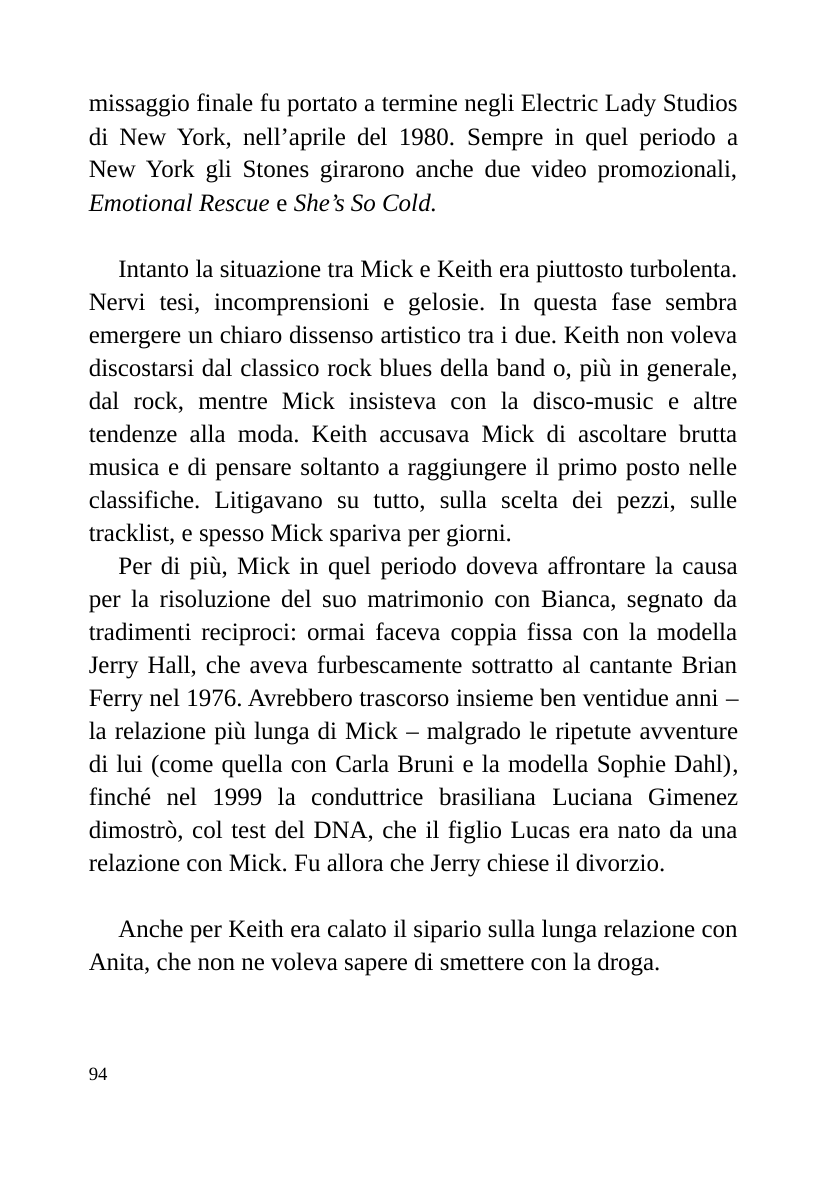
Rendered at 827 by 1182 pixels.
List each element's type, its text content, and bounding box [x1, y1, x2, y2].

text Anche per Keith era calato il sipario sulla lunga relazione con Anita, che non ne voleva sapere di smettere con la droga. [88, 914, 738, 976]
text Per di più, Mick in quel periodo doveva affrontare la causa per la risoluzione del suo matrimonio con Bianca, segnato da tradimenti reciproci: ormai faceva coppia fissa con la modella Jerry Hall, che aveva furbescamente sottratto al cantante Brian Ferry nel 1976. Avrebbero trascorso insieme ben ventidue anni – la relazione più lunga di Mick ‒ malgrado le ripetute avventure di lui (come quella con Carla Bruni e la modella Sophie Dahl), finché nel 1999 la conduttrice brasiliana Luciana Gimenez dimostrò, col test del DNA, che il figlio Lucas era nato da una relazione con Mick. Fu allora che Jerry chiese il divorzio. [88, 551, 738, 877]
text missaggio finale fu portato a termine negli Electric Lady Studios di New York, nell’aprile del 1980. Sempre in quel periodo a New York gli Stones girarono anche due video promozionali, Emotional Rescue e She’s So Cold. [88, 88, 738, 216]
text Intanto la situazione tra Mick e Keith era piuttosto turbolenta. Nervi tesi, incomprensioni e gelosie. In questa fase sembra emergere un chiaro dissenso artistico tra i due. Keith non voleva discostarsi dal classico rock blues della band o, più in generale, dal rock, mentre Mick insisteva con la disco-music e altre tendenze alla moda. Keith accusava Mick di ascoltare brutta musica e di pensare soltanto a raggiungere il primo posto nelle classifiche. Litigavano su tutto, sulla scelta dei pezzi, sulle tracklist, e spesso Mick spariva per giorni. [88, 254, 738, 547]
